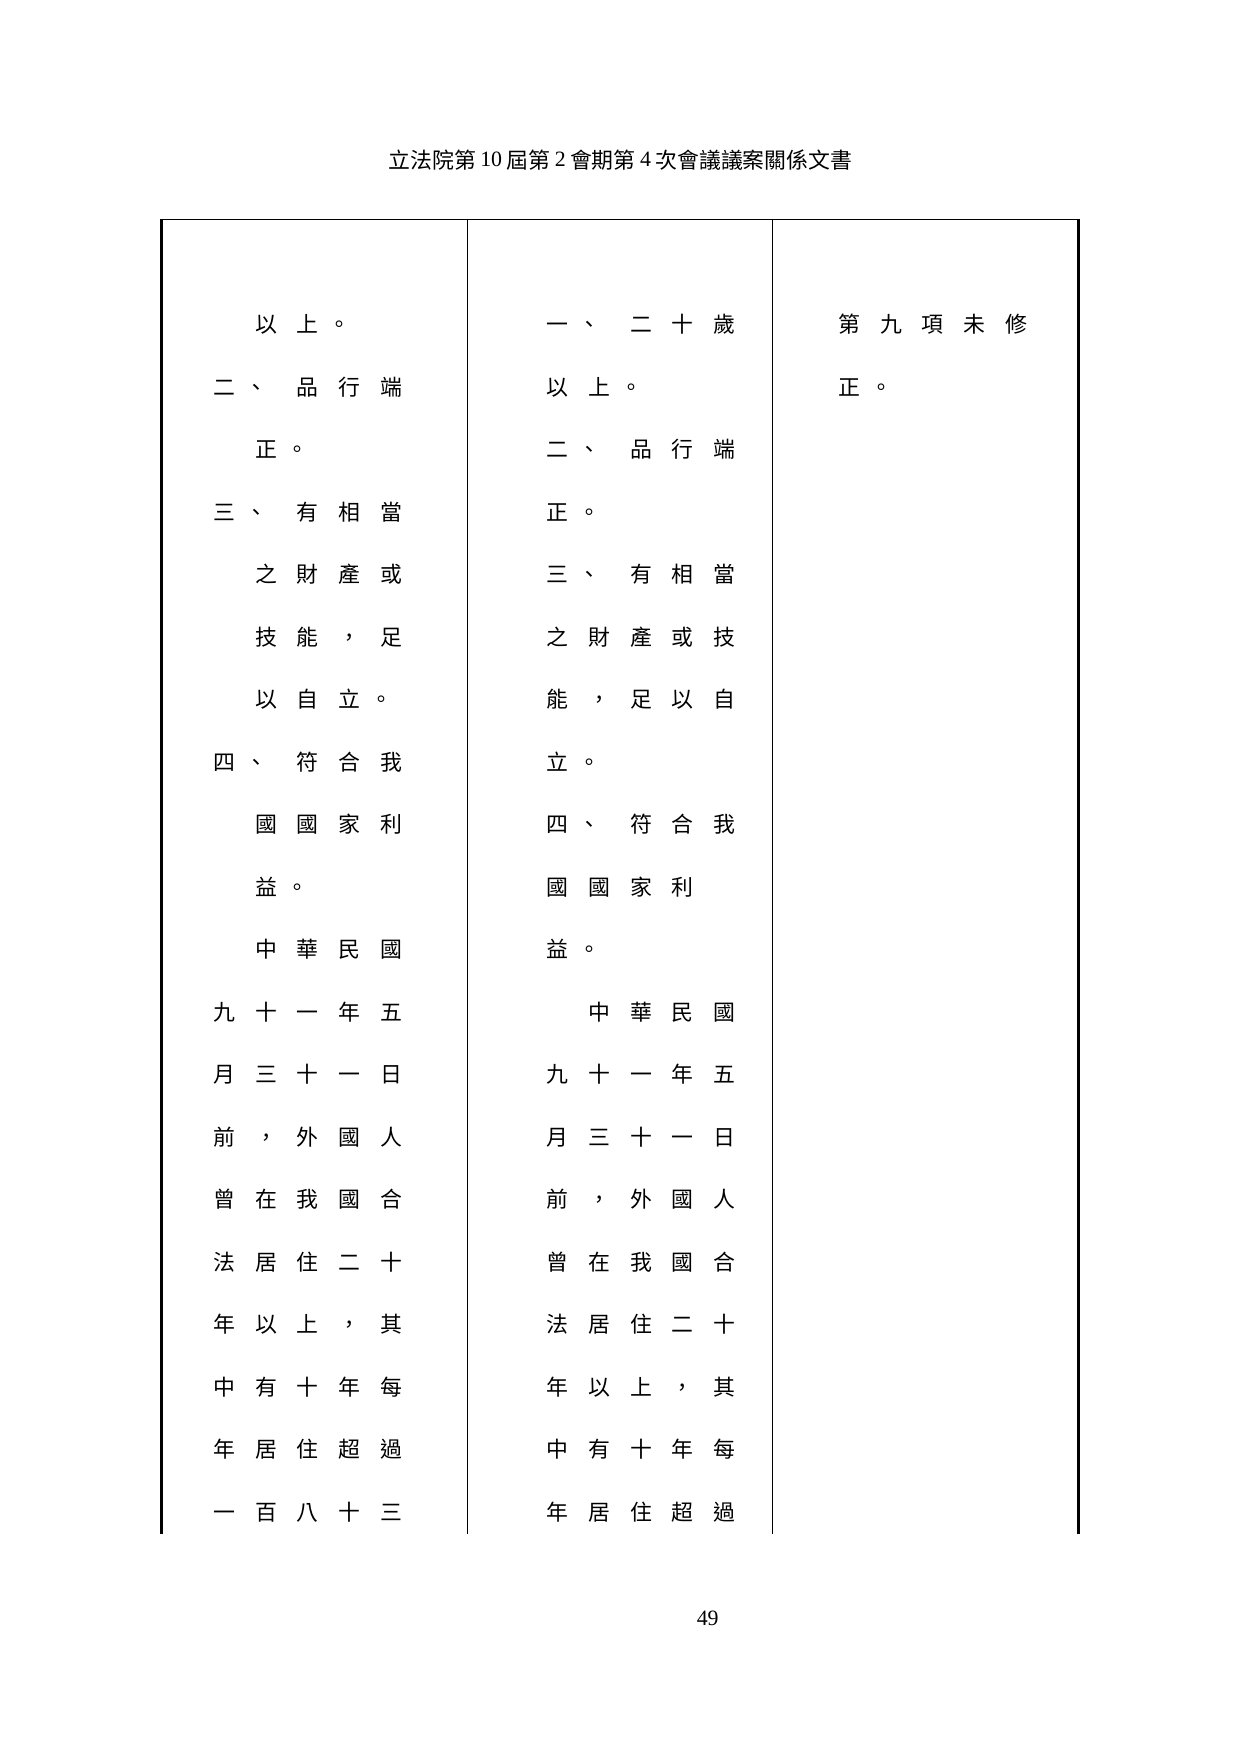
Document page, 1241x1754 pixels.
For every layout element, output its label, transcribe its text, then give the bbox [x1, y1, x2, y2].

table_cell 以上。 二、品行端正。 三、有相當之財產或技能，足以自立。 四、符合我國國家利益。 中華民國九十一年五月三十一日前，外國人曾在我國合法居住二十年以上，其中有十年每年居住超過一百八十三 [163, 220, 467, 1534]
table_cell 一、二十歲以上。 二、品行端正。 三、有相當之財產或技能，足以自立。 四、符合我國國家利益。 中華民國九十一年五月三十一日前，外國人曾在我國合法居住二十年以上，其中有十年每年居住超過 [468, 220, 772, 1534]
table_cell 第九項未修正。 [773, 220, 1077, 1534]
